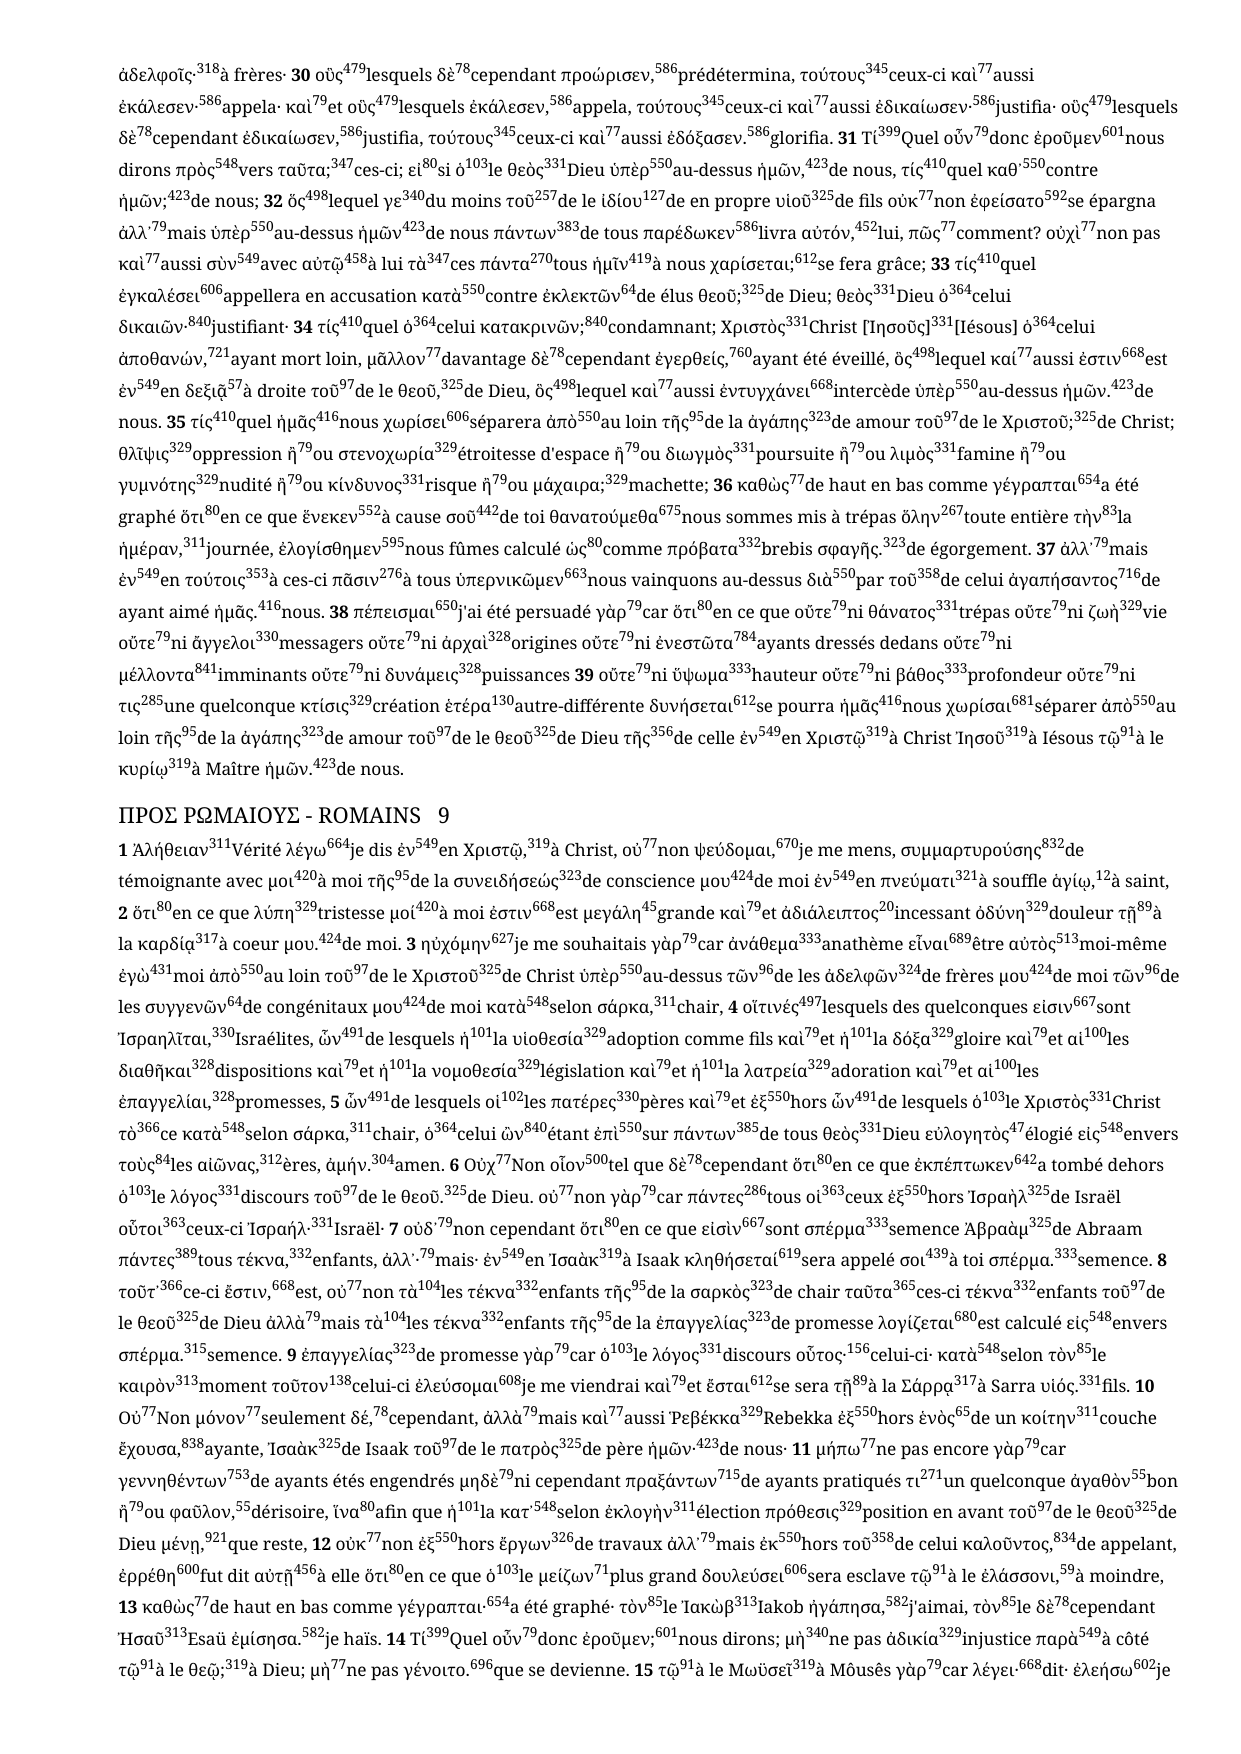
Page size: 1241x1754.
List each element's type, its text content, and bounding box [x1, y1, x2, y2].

text 1 Ἀλήθειαν311Vérité λέγω664je dis ἐν549en Χριστῷ,319à Christ, οὐ77non ψεύδομαι,670je me mens, συμμαρτυρούσης832de témoignante avec μοι420à moi τῆς95de la συνειδήσεώς323de conscience μου424de moi ἐν549en πνεύματι321à souffle ἁγίῳ,12à saint, 2 ὅτι80en ce que λύπη329tristesse μοί420à moi ἐστιν668est μεγάλη45grande καὶ79et ἀδιάλειπτος20incessant ὀδύνη329douleur τῇ89à la καρδίᾳ317à coeur μου.424de moi. 3 ηὐχόμην627je me souhaitais γὰρ79car ἀνάθεμα333anathème εἶναι689être αὐτὸς513moi-même ἐγὼ431moi ἀπὸ550au loin τοῦ97de le Χριστοῦ325de Christ ὑπὲρ550au-dessus τῶν96de les ἀδελφῶν324de frères μου424de moi τῶν96de les συγγενῶν64de congénitaux μου424de moi κατὰ548selon σάρκα,311chair, 4 οἵτινές497lesquels des quelconques εἰσιν667sont Ἰσραηλῖται,330Israélites, ὧν491de lesquels ἡ101la υἱοθεσία329adoption comme fils καὶ79et ἡ101la δόξα329gloire καὶ79et αἱ100les διαθῆκαι328dispositions καὶ79et ἡ101la νομοθεσία329législation καὶ79et ἡ101la λατρεία329adoration καὶ79et αἱ100les ἐπαγγελίαι,328promesses, 5 ὧν491de lesquels οἱ102les πατέρες330pères καὶ79et ἐξ550hors ὧν491de lesquels ὁ103le Χριστὸς331Christ τὸ366ce κατὰ548selon σάρκα,311chair, ὁ364celui ὢν840étant ἐπὶ550sur πάντων385de tous θεὸς331Dieu εὐλογητὸς47élogié εἰς548envers τοὺς84les αἰῶνας,312ères, ἀμήν.304amen. 6 Οὐχ77Non οἷον500tel que δὲ78cependant ὅτι80en ce que ἐκπέπτωκεν642a tombé dehors ὁ103le λόγος331discours τοῦ97de le θεοῦ.325de Dieu. οὐ77non γὰρ79car πάντες286tous οἱ363ceux ἐξ550hors Ἰσραὴλ325de Israël οὗτοι363ceux-ci Ἰσραήλ·331Israël· 7 οὐδ᾽79non cependant ὅτι80en ce que εἰσὶν667sont σπέρμα333semence Ἀβραὰμ325de Abraam πάντες389tous τέκνα,332enfants, ἀλλ᾽·79mais· ἐν549en Ἰσαὰκ319à Isaak κληθήσεταί619sera appelé σοι439à toi σπέρμα.333semence. 8 τοῦτ᾽366ce-ci ἔστιν,668est, οὐ77non τὰ104les τέκνα332enfants τῆς95de la σαρκὸς323de chair ταῦτα365ces-ci τέκνα332enfants τοῦ97de le θεοῦ325de Dieu ἀλλὰ79mais τὰ104les τέκνα332enfants τῆς95de la ἐπαγγελίας323de promesse λογίζεται680est calculé εἰς548envers σπέρμα.315semence. 9 ἐπαγγελίας323de promesse γὰρ79car ὁ103le λόγος331discours οὗτος·156celui-ci· κατὰ548selon τὸν85le καιρὸν313moment τοῦτον138celui-ci ἐλεύσομαι608je me viendrai καὶ79et ἔσται612se sera τῇ89à la Σάρρᾳ317à Sarra υἱός.331fils. 10 Οὐ77Non μόνον77seulement δέ,78cependant, ἀλλὰ79mais καὶ77aussi Ῥεβέκκα329Rebekka ἐξ550hors ἑνὸς65de un κοίτην311couche ἔχουσα,838ayante, Ἰσαὰκ325de Isaak τοῦ97de le πατρὸς325de père ἡμῶν·423de nous· 11 μήπω77ne pas encore γὰρ79car γεννηθέντων753de ayants étés engendrés μηδὲ79ni cependant πραξάντων715de ayants pratiqués τι271un quelconque ἀγαθὸν55bon ἢ79ou φαῦλον,55dérisoire, ἵνα80afin que ἡ101la κατ᾽548selon ἐκλογὴν311élection πρόθεσις329position en avant τοῦ97de le θεοῦ325de Dieu μένῃ,921que reste, 12 οὐκ77non ἐξ550hors ἔργων326de travaux ἀλλ᾽79mais ἐκ550hors τοῦ358de celui καλοῦντος,834de appelant, ἐρρέθη600fut dit αὐτῇ456à elle ὅτι80en ce que ὁ103le μείζων71plus grand δουλεύσει606sera esclave τῷ91à le ἐλάσσονι,59à moindre, 13 καθὼς77de haut en bas comme γέγραπται·654a été graphé· τὸν85le Ἰακὼβ313Iakob ἠγάπησα,582j'aimai, τὸν85le δὲ78cependant Ἠσαῦ313Esaü ἐμίσησα.582je haïs. 14 Τί399Quel οὖν79donc ἐροῦμεν;601nous dirons; μὴ340ne pas ἀδικία329injustice παρὰ549à côté τῷ91à le θεῷ;319à Dieu; μὴ77ne pas γένοιτο.696que se devienne. 15 τῷ91à le Μωϋσεῖ319à Môusês γὰρ79car λέγει·668dit· ἐλεήσω602je ferai miséricorde ὃν480lequel ἂν340le cas échéant ἐλεῶ917que je fasse miséricorde καὶ79et οἰκτειρήσω602je compassionnerai ὃν480lequel ἂν340le cas échéant οἰκτείρω.917que je compassionne. 16 ἄρα77par conséquent οὖν79donc οὐ77non τοῦ358de celui θέλοντος834de voulant οὐδὲ79non cependant τοῦ358de celui τρέχοντος834de courant ἀλλὰ79mais τοῦ358de celui ἐλεῶντος834de faisant miséricorde θεοῦ.325de Dieu. 17 λέγει668dit γὰρ79car ἡ101la γραφὴ329graphe τῷ91à le Φαραὼ319à Pharaon ὅτι80en ce que εἰς548envers αὐτὸ348même τοῦτο140ce-ci ἐξήγειρά582j'éveillai dehors σε437toi ὅπως80de telle manière que ἐνδείξωμαι901que je me montre dedans ἐν549en σοὶ439à toi τὴν83la δύναμίν311puissance μου424de moi καὶ79et ὅπως80de telle manière que διαγγελῇ911que soit annoncé à travers τὸ105le ὄνομά333nom μου424de moi ἐν549en πάσῃ273à toute τῇ89à la γῇ.317à terre. 18 ἄρα77par conséquent οὖν79donc ὃν480lequel θέλει668veut ἐλεεῖ,668fait miséricorde, ὃν480lequel δὲ78cependant θέλει668veut σκληρύνει.668durcit. 19 Ἐρεῖς604Tu diras μοι420à moi οὖν·79donc· τί399quel [οὖν]79[donc] ἔτι77encore μέμφεται;674se blâme; τῷ93à le γὰρ79car βουλήματι321à dessein αὐτοῦ464de lui τίς410quel ἀνθέστηκεν;642a dressé contre; 20 ὦ304O ἄνθρωπε,337être humain, μενοῦνγε340certes donc au moins σὺ448toi τίς410quel εἶ666tu es ὁ364celui ἀνταποκρινόμενος867se répondant contre τῷ91à le θεῷ;319à Dieu; μὴ340ne pas ἐρεῖ606dira τὸ105le πλάσμα333ouvrage façonné τῷ352à celui πλάσαντι·713à ayant façonné· τί399quel με417moi ἐποίησας584tu fis οὕτως;77ainsi; 21 ἢ79ou οὐκ340non ἔχει668a ἐξουσίαν311autorité ὁ103le κεραμεὺς331potier τοῦ97de le πηλοῦ325de boue ἐκ550hors τοῦ99de le αὐτοῦ152de même φυράματος327de pâte ποιῆσαι681faire ὃ375lequel μὲν79certes εἰς548envers τιμὴν311valeur σκεῦος315ustensile ὃ375lequel δὲ78cependant εἰς548envers ἀτιμίαν;311dévalorisation; 22 εἰ80si δὲ78cependant θέλων840voulant ὁ103le θεὸς331Dieu ἐνδείξασθαι682se montrer dedans τὴν243la ὀργὴν311colère καὶ79et γνωρίσαι681faire connaître τὸ87le δυνατὸν55puissant αὐτοῦ464de lui ἤνεγκεν586porta ἐν549en πολλῇ273à nombreuse μακροθυμίᾳ317à distance de fureur σκεύη314ustensiles ὀργῆς323de colère κατηρτισμένα797ayants étés ajustés complètement εἰς548envers ἀπώλειαν,311perte complète, 23 καὶ79et ἵνα80afin que γνωρίσῃ899que fasse connaître τὸν85le πλοῦτον313richesse τῆς95de la δόξης323de gloire αὐτοῦ464de lui ἐπὶ548sur σκεύη314ustensiles ἐλέους327de miséricorde ἃ481lesquels προητοίμασεν586prépara d'avance εἰς548envers δόξαν;311gloire; 24 Οὓς479Lesquels καὶ77aussi ἐκάλεσεν586appela ἡμᾶς416nous οὐ77non μόνον77seulement ἐξ550hors Ἰουδαίων64de Ioudaiens ἀλλὰ79mais καὶ77aussi ἐξ550hors ἐθνῶν,326de ethnies, 25 ὡς80comme καὶ77aussi ἐν549en τῷ91à le Ὡσηὲ319à Osée λέγει·668dit· καλέσω602j'appellerai τὸν85le οὐ77non λαόν313peuple μου424de moi λαόν313peuple μου424de moi καὶ79et τὴν344celle οὐκ77non ἠγαπημένην794ayante étée aimée ἠγαπημένην·794ayante étée aimée· 26 καὶ79et ἔσται612se sera ἐν549en τῷ91à le τόπῳ319à lieu οὗ77où ἐρρέθη600fut dit αὐτοῖς·457à eux· οὐ77non λαός331peuple μου424de moi ὑμεῖς,447vous, ἐκεῖ77là κληθήσονται618seront appelé υἱοὶ330fils θεοῦ325de Dieu ζῶντος.834de vivant. 27 Ἠσαΐας331Ésaïa δὲ78cependant κράζει668croasse ὑπὲρ550au-dessus τοῦ97de le Ἰσραήλ·325de Israël· ἐὰν80si le cas échéant ᾖ921que soit ὁ103le ἀριθμὸς331nombre τῶν96de les υἱῶν324de fils Ἰσραὴλ325de Israël ὡς80comme ἡ101la ἄμμος329sable τῆς95de la θαλάσσης,323de mer, τὸ105le ὑπόλειμμα333reste au dessous σωθήσεται·619sera sauvé· 28 λόγον313discours γὰρ79car συντελῶν840achevant ensemble καὶ79et συντέμνων840scissionnant ensemble ποιήσει606fera κύριος331Maître ἐπὶ550sur τῆς95de la γῆς.323de terre. 29 καὶ79et καθὼς77de haut en bas comme προείρηκεν642a prédit Ἠσαΐας·331Ésaïa· εἰ551si μὴ77ne pas κύριος331Maître σαβαὼθ324de Sabaoth ἐγκατέλιπεν586délaissa en contrebas ἡμῖν419à nous σπέρμα,315semence, ὡς80comme Σόδομα332Sodomas ἂν340le cas échéant ἐγενήθημεν595nous fûmes devenu καὶ79et ὡς80comme Γόμορρα328Gomorras ἂν340le cas échéant ὡμοιώθημεν.595nous fûmes rendu semblable. 30 Τί399Quel οὖν79donc ἐροῦμεν;601nous dirons; ὅτι80en ce que ἔθνη332ethnies τὰ365ces μὴ77ne pas διώκοντα841poursuivants δικαιοσύνην311justice κατέλαβεν586prit de haut en bas δικαιοσύνην,311justice, δικαιοσύνην311justice δὲ78cependant τὴν344celle ἐκ550hors πίστεως,323de croyance, 31 Ἰσραὴλ331Israël δὲ78cependant διώκων840poursuivant νόμον313loi δικαιοσύνης323de justice εἰς548envers νόμον313loi οὐκ77non ἔφθασεν.586devança. 32 διὰ548par le fait de τί;399quel; ὅτι80en ce que οὐκ77non ἐκ550hors πίστεως323de croyance ἀλλ᾽79mais ὡς80comme ἐξ550hors ἔργων·326de travaux· προσέκοψαν585achoppèrent τῷ91à le λίθῳ319à pierre τοῦ99de le προσκόμματος,327de achoppement, 33 καθὼς77de haut en bas comme γέγραπται·654a été graphé· ἰδοὺ306voici τίθημι664je pose ἐν549en Σιὼν317à Sion λίθον313pierre προσκόμματος327de achoppement καὶ79et πέτραν311roche σκανδάλου,327de scandale, καὶ79et ὁ364celui πιστεύων840croyant ἐπ᾽549sur αὐτῷ458à lui οὐ77non καταισχυνθήσεται.619sera couvert de honte. [118, 834, 1181, 1682]
text 1 Οὐδὲν289Aucun ἄρα77par conséquent νῦν77maintenant κατάκριμα333objet de condamnation τοῖς351à ceux ἐν549en Χριστῷ319à Christ Ἰησοῦ.319à Iésous. 2 ὁ103le γὰρ79car νόμος331loi τοῦ99de le πνεύματος327de souffle τῆς95de la ζωῆς323de vie ἐν549en Χριστῷ319à Christ Ἰησοῦ319à Iésous ἠλευθέρωσέν586libéra σε437toi ἀπὸ550au loin τοῦ97de le νόμου325de loi τῆς95de la ἁμαρτίας323de faute καὶ79et τοῦ97de le θανάτου.325de trépas. 3 Τὸ87Le γὰρ79car ἀδύνατον55impuissant τοῦ97de le νόμου325de loi ἐν549en ᾧ488à lequel ἠσθένει625était infirme διὰ550par τῆς95de la σαρκός,323de chair, ὁ103le θεὸς331Dieu τὸν85le ἑαυτοῦ537de lui-même υἱὸν313fils πέμψας721ayant mandé ἐν549en ὁμοιώματι321à similitude σαρκὸς323de chair ἁμαρτίας323de faute καὶ79et περὶ550autour ἁμαρτίας323de faute κατέκρινεν586condamna τὴν83la ἁμαρτίαν311faute ἐν549en τῇ89à la σαρκί,317à chair, 4 ἵνα80afin que τὸ105le δικαίωμα333acte de justification τοῦ97de le νόμου325de loi πληρωθῇ911que soit fait plénitude ἐν549en ἡμῖν419à nous τοῖς351à ceux μὴ79ne pas κατὰ548selon σάρκα311chair περιπατοῦσιν827à piétinants autour ἀλλὰ79mais κατὰ548selon πνεῦμα.315souffle. 5 οἱ363ceux γὰρ79car κατὰ548selon σάρκα311chair ὄντες839étants τὰ347ces τῆς95de la σαρκὸς323de chair φρονοῦσιν,667pensent, οἱ363ceux δὲ78cependant κατὰ548selon πνεῦμα315souffle τὰ347ces τοῦ99de le πνεύματος.327de souffle. 6 τὸ105le γὰρ79car φρόνημα333pensée τῆς95de la σαρκὸς323de chair θάνατος,331trépas, τὸ105le δὲ78cependant φρόνημα333pensée τοῦ99de le πνεύματος327de souffle ζωὴ329vie καὶ79et εἰρήνη·329paix· 7 διότι80parce que τὸ105le φρόνημα333pensée τῆς95de la σαρκὸς323de chair ἔχθρα329haine εἰς548envers θεόν,313Dieu, τῷ91à le γὰρ79car νόμῳ319à loi τοῦ97de le θεοῦ325de Dieu οὐχ77non ὑποτάσσεται,680est subordonné, οὐδὲ77non cependant γὰρ79car δύναται·674se peut· 8 οἱ363ceux δὲ78cependant ἐν549en σαρκὶ317à chair ὄντες839étants θεῷ319à Dieu ἀρέσαι681plaire οὐ77non δύνανται.673se peuvent. 9 Ὑμεῖς447Vous δὲ78cependant οὐκ77non ἐστὲ665vous êtes ἐν549en σαρκὶ317à chair ἀλλ᾽79mais ἐν549en πνεύματι,321à souffle, εἴπερ80si certes πνεῦμα333souffle θεοῦ325de Dieu οἰκεῖ668habite maison ἐν549en ὑμῖν.438à vous. εἰ80si δέ78cependant τις390un quelconque πνεῦμα315souffle Χριστοῦ325de Christ οὐκ77non ἔχει,668a, οὗτος364celui-ci οὐκ77non ἔστιν668est αὐτοῦ.464de lui. 10 εἰ80si δὲ78cependant Χριστὸς331Christ ἐν549en ὑμῖν,438à vous, τὸ105le μὲν79certes σῶμα333corps νεκρὸν49mort διὰ548par le fait de ἁμαρτίαν311faute τὸ105le δὲ78cependant πνεῦμα333souffle ζωὴ329vie διὰ548par le fait de δικαιοσύνην.311justice. 11 εἰ80si δὲ78cependant τὸ105le πνεῦμα333souffle τοῦ358de celui ἐγείραντος716de ayant éveillé τὸν85le Ἰησοῦν313Iésous ἐκ550hors νεκρῶν64de morts οἰκεῖ668habite maison ἐν549en ὑμῖν,438à vous, ὁ364celui ἐγείρας721ayant éveillé ἐκ550hors νεκρῶν64de morts Χριστὸν313Christ Ἰησοῦν313Iésous ζῳοποιήσει606fera être vivant καὶ77aussi τὰ86les θνητὰ5mortels σώματα314corps ὑμῶν441de vous διὰ550par τοῦ99de le ἐνοικοῦντος836de enhabitant maison αὐτοῦ464de lui πνεύματος327de souffle ἐν549en ὑμῖν.438à vous. 12 Ἄρα77Par conséquent οὖν,79donc, ἀδελφοί,336frères, ὀφειλέται330débiteurs ἐσμὲν663nous sommes οὐ77non τῇ89à la σαρκὶ317à chair τοῦ360de ce κατὰ548selon σάρκα311chair ζῆν,689vivre, 13 εἰ80si γὰρ79car κατὰ548selon σάρκα311chair ζῆτε,665vous vivez, μέλλετε665vous imminez ἀποθνῄσκειν·689mourir loin· εἰ80si δὲ78cependant πνεύματι321à souffle τὰς82les πράξεις310pratiques τοῦ99de le σώματος327de corps θανατοῦτε,665vous mettez à trépas, ζήσεσθε.609vous vous vivrez. 14 ὅσοι497autant lesquels γὰρ79car πνεύματι321à souffle θεοῦ325de Dieu ἄγονται,679sont conduits, οὗτοι363ceux-ci υἱοὶ330fils θεοῦ325de Dieu εἰσιν.667sont. 15 οὐ77non γὰρ79car ἐλάβετε583vous prîtes πνεῦμα315souffle δουλείας323de esclavage πάλιν77de nouveau εἰς548envers φόβον313effroi ἀλλ᾽79mais ἐλάβετε583vous prîtes πνεῦμα315souffle υἱοθεσίας323de adoption comme fils ἐν549en ᾧ488à lequel κράζομεν·663nous croassons· αββα304Abba ὁ109le πατήρ.337père. 16 αὐτὸ543lui-même τὸ105le πνεῦμα333souffle συμμαρτυρεῖ668témoigne avec τῷ93à le πνεύματι321à souffle ἡμῶν423de nous ὅτι80en ce que ἐσμὲν663nous sommes τέκνα332enfants θεοῦ.325de Dieu. 17 εἰ80si δὲ78cependant τέκνα,332enfants, καὶ77aussi κληρονόμοι·330héritiers· κληρονόμοι330héritiers μὲν79certes θεοῦ,325de Dieu, συγκληρονόμοι70cohéritiers δὲ78cependant Χριστοῦ,325de Christ, εἴπερ80si certes συμπάσχομεν663nous souffrons avec ἵνα80afin que καὶ77aussi συνδοξασθῶμεν.906que nous soyons glorifié avec. 18 Λογίζομαι670Je me calcule γὰρ79car ὅτι80en ce que οὐκ77non ἄξια48dignes τὰ104les παθήματα332passions de souffrances τοῦ97de le νῦν77maintenant καιροῦ325de moment πρὸς548vers τὴν83la μέλλουσαν820imminante δόξαν311gloire ἀποκαλυφθῆναι683être découvert εἰς548envers ἡμᾶς.416nous. 19 ἡ101la γὰρ79car ἀποκαραδοκία329attente sérieuse τῆς95de la κτίσεως323de création τὴν83la ἀποκάλυψιν311découverte τῶν96de les υἱῶν324de fils τοῦ97de le θεοῦ325de Dieu ἀπεκδέχεται.674se attend longuement. 20 τῇ89à la γὰρ79car ματαιότητι317à vanité ἡ101la κτίσις329création ὑπετάγη,600fut subordonné, οὐχ77non ἑκοῦσα69volontiers ἀλλὰ79mais διὰ548par le fait de τὸν346celui ὑποτάξαντα,707ayant subordonné, ἐφ᾽549sur ἑλπίδι317à espérance 21 ὅτι80en ce que καὶ77aussi αὐτὴ540elle-même ἡ101la κτίσις329création ἐλευθερωθήσεται619sera libéré ἀπὸ550au loin τῆς95de la δουλείας323de esclavage τῆς95de la φθορᾶς323de corruption εἰς548envers τὴν83la ἐλευθερίαν311liberté τῆς95de la δόξης323de gloire τῶν98de les τέκνων326de enfants τοῦ97de le θεοῦ.325de Dieu. 22 οἴδαμεν637nous avons su γὰρ79car ὅτι80en ce que πᾶσα285toute ἡ101la κτίσις329création συστενάζει668soupire ensemble καὶ79et συνωδίνει668souffre ensemble les douleurs de l'enfantement ἄχρι552jusqu'à l'extrémité τοῦ358de celui νῦν·77maintenant· 23 οὐ77non μόνον77seulement δέ,78cependant, ἀλλὰ79mais καὶ77aussi αὐτοὶ512nous-mêmes τὴν83la ἀπαρχὴν311prémisse τοῦ99de le πνεύματος327de souffle ἔχοντες,839ayants, ἡμεῖς430nous καὶ77aussi αὐτοὶ512nous-mêmes ἐν549en ἑαυτοῖς508à nous-mêmes στενάζομεν663nous soupirons υἱοθεσίαν311adoption comme fils ἀπεκδεχόμενοι,866se attendants longuement, τὴν83la ἀπολύτρωσιν311rançon intégrale τοῦ99de le σώματος327de corps ἡμῶν.423de nous. 24 τῇ89à la γὰρ79car ἐλπίδι317à espérance ἐσώθημεν·595nous fûmes sauvé· ἐλπὶς329espérance δὲ78cependant βλεπομένη889étante regardée οὐκ77non ἔστιν668est ἐλπίς·329espérance· ὃ482lequel γὰρ79car βλέπει668regarde τίς390un quelconque ἐλπίζει;668espère; 25 εἰ80si δὲ78cependant ὃ482lequel οὐ77non βλέπομεν663nous regardons ἐλπίζομεν,663nous espérons, δι᾽550par ὑπομονῆς323de résistance ἀπεκδεχόμεθα.669nous nous attendons longuement. 26 Ὡσαύτως77De même δὲ78cependant καὶ77aussi τὸ105le πνεῦμα333souffle συναντιλαμβάνεται674se prend contre avec τῇ89à la ἀσθενείᾳ317à infirmité ἡμῶν·423de nous· τὸ87le γὰρ79car τί399quel προσευξώμεθα900que nous nous priions καθὸ77selon que δεῖ668attache de lien οὐκ77non οἴδαμεν,637nous avons su, ἀλλ᾽79mais αὐτὸ543lui-même τὸ105le πνεῦμα333souffle ὑπερεντυγχάνει668intercède au-dessus στεναγμοῖς318à soupirs ἀλαλήτοις·9à inexprimables· 27 ὁ364celui δὲ78cependant ἐραυνῶν840scrutant τὰς242les καρδίας310coeurs οἶδεν642a su τί412quel τὸ105le φρόνημα333pensée τοῦ99de le πνεύματος,327de souffle, ὅτι80en ce que κατὰ548selon θεὸν313Dieu ἐντυγχάνει668intercède ὑπὲρ550au-dessus ἁγίων.64de saints. 28 Οἴδαμεν637Nous avons su δὲ78cependant ὅτι80en ce que τοῖς351à ceux ἀγαπῶσιν827à aimants τὸν85le θεὸν313Dieu πάντα374tous συνεργεῖ668travaille avec εἰς548envers ἀγαθόν,55bon, τοῖς351à ceux κατὰ548selon πρόθεσιν311position en avant κλητοῖς37à appelés οὖσιν.827à étants. 29 ὅτι80en ce que οὓς479lesquels προέγνω,586connut avant, καὶ77aussi προώρισεν586prédétermina συμμόρφους52conformes τῆς95de la εἰκόνος323de icône τοῦ97de le υἱοῦ325de fils αὐτοῦ,464de lui, εἰς548envers τὸ348ce εἶναι689être αὐτὸν452lui πρωτότοκον32premier-né ἐν549en πολλοῖς274à nombreux ἀδελφοῖς·318à frères· 30 οὓς479lesquels δὲ78cependant προώρισεν,586prédétermina, τούτους345ceux-ci καὶ77aussi ἐκάλεσεν·586appela· καὶ79et οὓς479lesquels ἐκάλεσεν,586appela, τούτους345ceux-ci καὶ77aussi ἐδικαίωσεν·586justifia· οὓς479lesquels δὲ78cependant ἐδικαίωσεν,586justifia, τούτους345ceux-ci καὶ77aussi ἐδόξασεν.586glorifia. 31 Τί399Quel οὖν79donc ἐροῦμεν601nous dirons πρὸς548vers ταῦτα;347ces-ci; εἰ80si ὁ103le θεὸς331Dieu ὑπὲρ550au-dessus ἡμῶν,423de nous, τίς410quel καθ᾽550contre ἡμῶν;423de nous; 32 ὅς498lequel γε340du moins τοῦ257de le ἰδίου127de en propre υἱοῦ325de fils οὐκ77non ἐφείσατο592se épargna ἀλλ᾽79mais ὑπὲρ550au-dessus ἡμῶν423de nous πάντων383de tous παρέδωκεν586livra αὐτόν,452lui, πῶς77comment? οὐχὶ77non pas καὶ77aussi σὺν549avec αὐτῷ458à lui τὰ347ces πάντα270tous ἡμῖν419à nous χαρίσεται;612se fera grâce; 33 τίς410quel ἐγκαλέσει606appellera en accusation κατὰ550contre ἐκλεκτῶν64de élus θεοῦ;325de Dieu; θεὸς331Dieu ὁ364celui δικαιῶν·840justifiant· 34 τίς410quel ὁ364celui κατακρινῶν;840condamnant; Χριστὸς331Christ [Ἰησοῦς]331[Iésous] ὁ364celui ἀποθανών,721ayant mort loin, μᾶλλον77davantage δὲ78cependant ἐγερθείς,760ayant été éveillé, ὃς498lequel καί77aussi ἐστιν668est ἐν549en δεξιᾷ57à droite τοῦ97de le θεοῦ,325de Dieu, ὃς498lequel καὶ77aussi ἐντυγχάνει668intercède ὑπὲρ550au-dessus ἡμῶν.423de nous. 35 τίς410quel ἡμᾶς416nous χωρίσει606séparera ἀπὸ550au loin τῆς95de la ἀγάπης323de amour τοῦ97de le Χριστοῦ;325de Christ; θλῖψις329oppression ἢ79ou στενοχωρία329étroitesse d'espace ἢ79ou διωγμὸς331poursuite ἢ79ou λιμὸς331famine ἢ79ou γυμνότης329nudité ἢ79ou κίνδυνος331risque ἢ79ou μάχαιρα;329machette; 36 καθὼς77de haut en bas comme γέγραπται654a été graphé ὅτι80en ce que ἕνεκεν552à cause σοῦ442de toi θανατούμεθα675nous sommes mis à trépas ὅλην267toute entière τὴν83la ἡμέραν,311journée, ἐλογίσθημεν595nous fûmes calculé ὡς80comme πρόβατα332brebis σφαγῆς.323de égorgement. 37 ἀλλ᾽79mais ἐν549en τούτοις353à ces-ci πᾶσιν276à tous ὑπερνικῶμεν663nous vainquons au-dessus διὰ550par τοῦ358de celui ἀγαπήσαντος716de ayant aimé ἡμᾶς.416nous. 38 πέπεισμαι650j'ai été persuadé γὰρ79car ὅτι80en ce que οὔτε79ni θάνατος331trépas οὔτε79ni ζωὴ329vie οὔτε79ni ἄγγελοι330messagers οὔτε79ni ἀρχαὶ328origines οὔτε79ni ἐνεστῶτα784ayants dressés dedans οὔτε79ni μέλλοντα841imminants οὔτε79ni δυνάμεις328puissances 39 οὔτε79ni ὕψωμα333hauteur οὔτε79ni βάθος333profondeur οὔτε79ni τις285une quelconque κτίσις329création ἑτέρα130autre-différente δυνήσεται612se pourra ἡμᾶς416nous χωρίσαι681séparer ἀπὸ550au loin τῆς95de la ἀγάπης323de amour τοῦ97de le θεοῦ325de Dieu τῆς356de celle ἐν549en Χριστῷ319à Christ Ἰησοῦ319à Iésous τῷ91à le κυρίῳ319à Maître ἡμῶν.423de nous. [118, 59, 1181, 781]
text ΠΡΟΣ ΡΩΜΑΙΟΥΣ - ROMAINS 9 [118, 799, 1181, 829]
